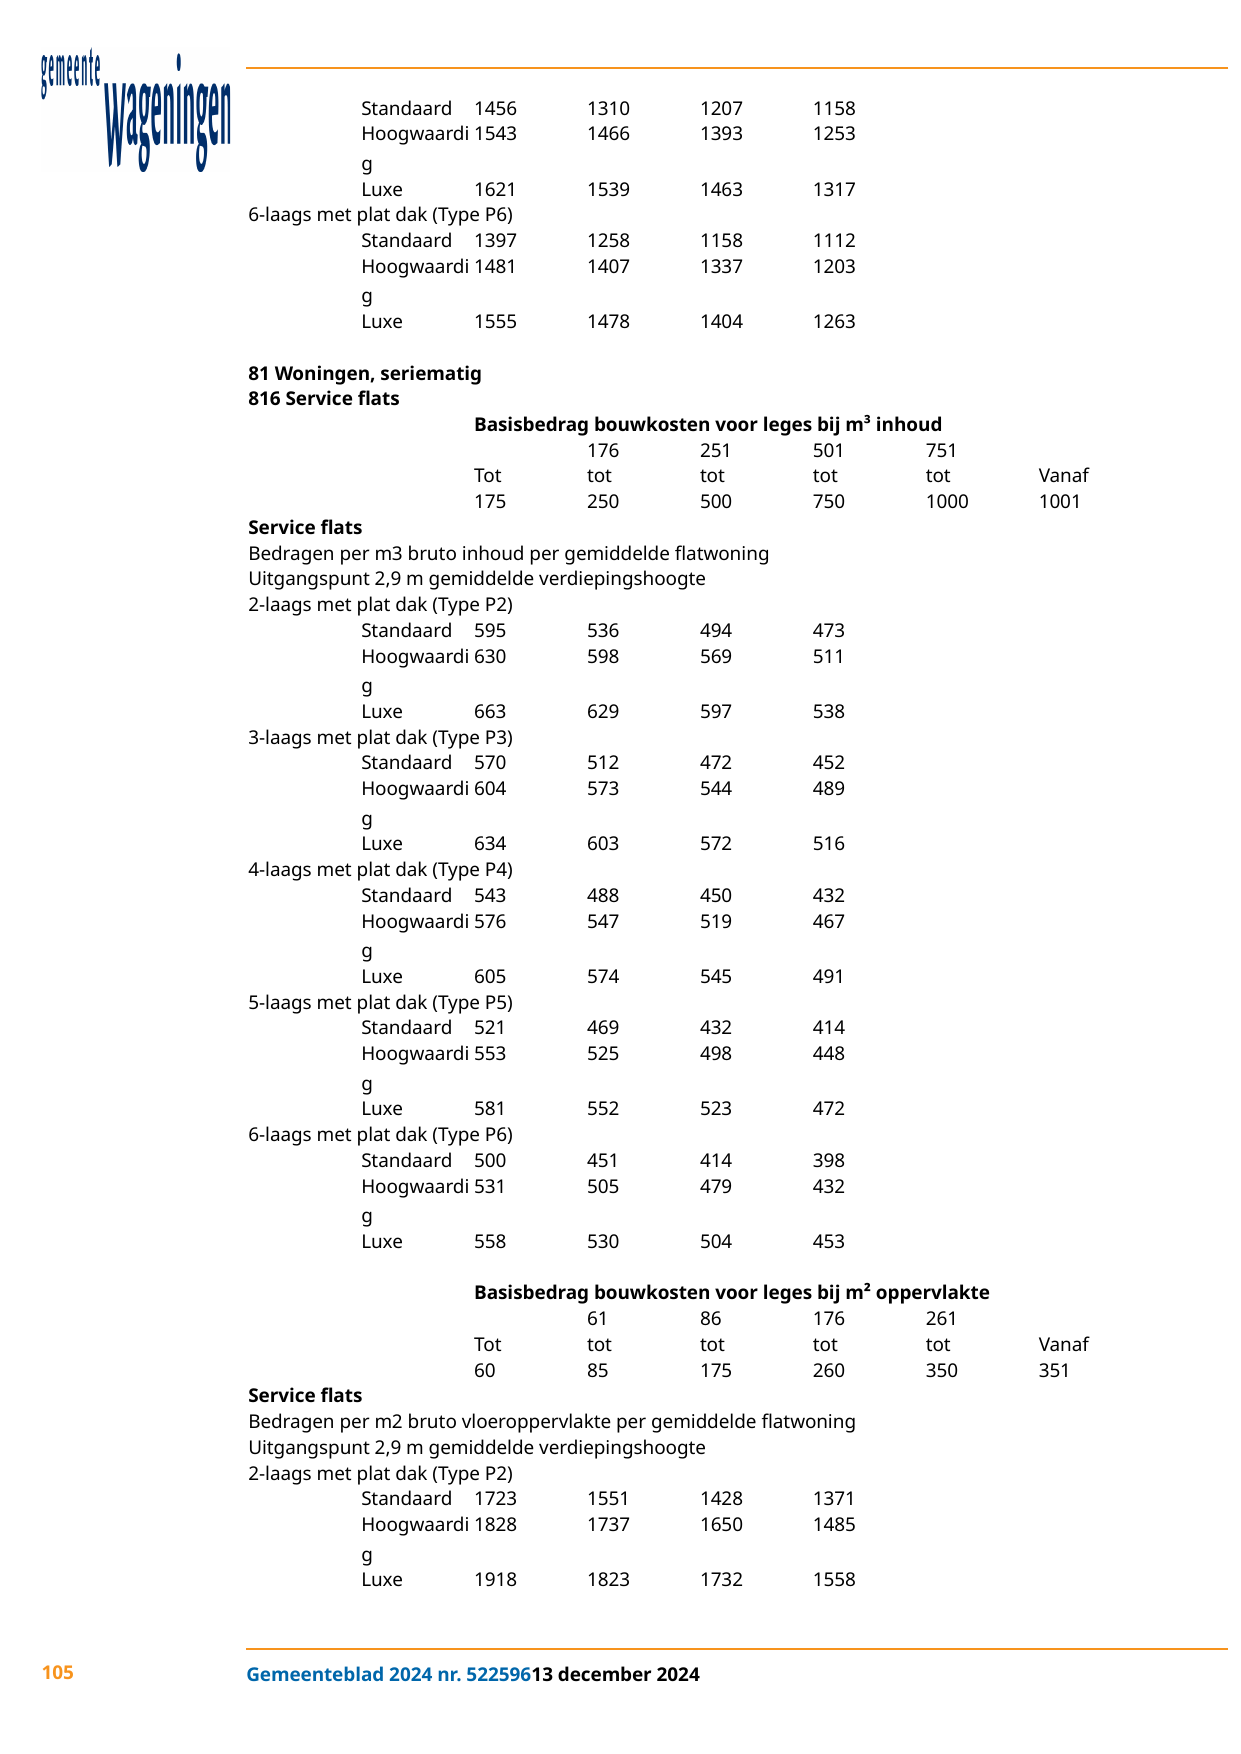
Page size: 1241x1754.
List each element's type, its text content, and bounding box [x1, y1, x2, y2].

table_cell 581 [474, 1096, 587, 1121]
table_cell 451 [587, 1147, 700, 1173]
picture [41, 47, 231, 172]
table_cell 1555 [474, 308, 587, 334]
table_cell 1551 [587, 1485, 700, 1511]
table_cell [248, 227, 361, 253]
table_cell 553 [474, 1040, 587, 1096]
table_cell [926, 360, 1038, 386]
table_cell [587, 386, 700, 411]
table_cell [1039, 1485, 1152, 1511]
table_cell [926, 1511, 1038, 1566]
table_cell [1039, 253, 1152, 308]
table_cell [813, 566, 926, 591]
table_cell 1393 [700, 121, 813, 176]
table_cell 453 [813, 1228, 926, 1254]
table_cell 816 Service flats [248, 386, 474, 411]
table_cell 572 [700, 831, 813, 856]
table_cell [1039, 540, 1152, 566]
table_cell 501 [813, 437, 926, 463]
table_cell 467 [813, 908, 926, 963]
table_cell [248, 831, 361, 856]
table_cell [1039, 227, 1152, 253]
table_cell 251 [700, 437, 813, 463]
table_cell 1456 [474, 95, 587, 121]
table_cell [700, 1121, 813, 1147]
table_cell [1039, 775, 1152, 831]
table_cell 597 [700, 698, 813, 724]
table_cell [587, 591, 700, 617]
table_cell 511 [813, 643, 926, 698]
table_cell [813, 1254, 926, 1279]
table_cell 500 [700, 489, 813, 514]
table_cell [700, 1383, 813, 1408]
table_cell 498 [700, 1040, 813, 1096]
table_cell Standaard [361, 750, 474, 775]
table_cell [926, 253, 1038, 308]
table_cell [700, 334, 813, 360]
table_cell [1039, 566, 1152, 591]
table_cell [1039, 1121, 1152, 1147]
table_cell [1039, 1566, 1152, 1592]
table_cell [587, 1460, 700, 1485]
table_cell [926, 775, 1038, 831]
table_cell [248, 698, 361, 724]
table_cell [700, 989, 813, 1014]
table_cell [926, 308, 1038, 334]
table_cell [700, 514, 813, 540]
table_cell 2-laags met plat dak (Type P2) [248, 1460, 587, 1485]
table_cell 1000 [926, 489, 1038, 514]
table_cell 1828 [474, 1511, 587, 1566]
table_cell tot [587, 1331, 700, 1357]
table_cell [1039, 1096, 1152, 1121]
table_cell [248, 617, 361, 643]
table_cell Luxe [361, 698, 474, 724]
table_cell Standaard [361, 1015, 474, 1040]
table_cell 175 [474, 489, 587, 514]
table_cell [1039, 1511, 1152, 1566]
table_cell [248, 1096, 361, 1121]
table_cell 2-laags met plat dak (Type P2) [248, 591, 587, 617]
table_cell 530 [587, 1228, 700, 1254]
table_cell Basisbedrag bouwkosten voor leges bij m³ inhoud [474, 411, 1038, 437]
table_cell [1039, 1408, 1152, 1434]
table_cell [248, 882, 361, 908]
table_cell 448 [813, 1040, 926, 1096]
table_cell 472 [813, 1096, 926, 1121]
table_cell 1543 [474, 121, 587, 176]
table_cell [1039, 1460, 1152, 1485]
table_cell 1732 [700, 1566, 813, 1592]
table_cell 605 [474, 963, 587, 989]
table_cell [248, 1147, 361, 1173]
table_cell [361, 1357, 474, 1382]
table_cell [926, 1040, 1038, 1096]
table_cell tot [700, 1331, 813, 1357]
table_cell 1621 [474, 176, 587, 202]
table_cell [1039, 176, 1152, 202]
table_cell 543 [474, 882, 587, 908]
table_cell 573 [587, 775, 700, 831]
table_cell tot [700, 463, 813, 488]
table_cell 1823 [587, 1566, 700, 1592]
table_cell [700, 724, 813, 749]
table_cell [361, 1331, 474, 1357]
table_cell 86 [700, 1305, 813, 1331]
table_cell [926, 540, 1038, 566]
table_cell Tot [474, 1331, 587, 1357]
table_cell 1207 [700, 95, 813, 121]
table_cell [1039, 963, 1152, 989]
table_cell [1039, 831, 1152, 856]
table_cell [1039, 617, 1152, 643]
table_cell [361, 411, 474, 437]
table_cell [926, 386, 1038, 411]
table_cell 473 [813, 617, 926, 643]
table_cell 1558 [813, 1566, 926, 1592]
table_cell [248, 750, 361, 775]
table_cell [248, 489, 361, 514]
table_cell 60 [474, 1357, 587, 1382]
table_cell [1039, 1254, 1152, 1279]
table_cell [813, 856, 926, 882]
table_cell tot [813, 1331, 926, 1357]
table_cell 61 [587, 1305, 700, 1331]
table_cell [813, 591, 926, 617]
table_cell 1310 [587, 95, 700, 121]
table_cell [248, 253, 361, 308]
table_cell 1485 [813, 1511, 926, 1566]
table_cell Luxe [361, 963, 474, 989]
table_cell Luxe [361, 1096, 474, 1121]
table_cell [926, 1121, 1038, 1147]
table_cell [813, 1383, 926, 1408]
table_cell Standaard [361, 227, 474, 253]
table_cell [361, 1305, 474, 1331]
table_cell [926, 963, 1038, 989]
table_cell 81 Woningen, seriematig [248, 360, 587, 386]
table_cell [474, 1383, 587, 1408]
table_cell 525 [587, 1040, 700, 1096]
table_cell [1039, 308, 1152, 334]
table_cell [926, 989, 1038, 1014]
table_cell 488 [587, 882, 700, 908]
table_cell [926, 617, 1038, 643]
table_cell [474, 386, 587, 411]
table_cell [248, 963, 361, 989]
table_cell 250 [587, 489, 700, 514]
table_cell [700, 202, 813, 227]
table_cell 1263 [813, 308, 926, 334]
table_cell [813, 1460, 926, 1485]
table_cell 523 [700, 1096, 813, 1121]
table_cell 1407 [587, 253, 700, 308]
table_cell 1317 [813, 176, 926, 202]
table_cell Luxe [361, 1566, 474, 1592]
table_cell 3-laags met plat dak (Type P3) [248, 724, 587, 749]
table_cell 500 [474, 1147, 587, 1173]
table_cell Hoogwaardig [361, 121, 474, 176]
table_cell [926, 1228, 1038, 1254]
table_cell 516 [813, 831, 926, 856]
table_cell [248, 121, 361, 176]
table_cell Luxe [361, 1228, 474, 1254]
table_cell [926, 882, 1038, 908]
table_cell [1039, 750, 1152, 775]
table_cell [248, 1015, 361, 1040]
table_cell Standaard [361, 1485, 474, 1511]
table_cell [248, 95, 361, 121]
table_cell 544 [700, 775, 813, 831]
table_cell [1039, 1434, 1152, 1460]
table_cell [248, 411, 361, 437]
table_cell [248, 775, 361, 831]
table_cell 576 [474, 908, 587, 963]
table_cell [587, 360, 700, 386]
table_cell 1481 [474, 253, 587, 308]
table_cell [813, 386, 926, 411]
table_cell [587, 1383, 700, 1408]
table_cell [587, 856, 700, 882]
table_cell [813, 724, 926, 749]
table_cell 1723 [474, 1485, 587, 1511]
table_cell [248, 1566, 361, 1592]
table_cell 629 [587, 698, 700, 724]
table_cell Standaard [361, 1147, 474, 1173]
table_cell 1466 [587, 121, 700, 176]
table_cell 1397 [474, 227, 587, 253]
table_cell [700, 1254, 813, 1279]
table_cell [926, 227, 1038, 253]
table_cell [926, 566, 1038, 591]
table_cell [813, 1434, 926, 1460]
table_cell 1203 [813, 253, 926, 308]
table_cell 414 [700, 1147, 813, 1173]
table_cell 432 [813, 1173, 926, 1228]
table_cell [248, 1254, 361, 1279]
table_cell 531 [474, 1173, 587, 1228]
table_cell 489 [813, 775, 926, 831]
table_cell 1428 [700, 1485, 813, 1511]
table_cell Tot [474, 463, 587, 488]
table_cell [1039, 1173, 1152, 1228]
table_cell 6-laags met plat dak (Type P6) [248, 202, 587, 227]
table_cell [248, 308, 361, 334]
table_cell 432 [813, 882, 926, 908]
table_cell [813, 989, 926, 1014]
table_cell Basisbedrag bouwkosten voor leges bij m² oppervlakte [474, 1280, 1152, 1305]
table_cell [926, 1147, 1038, 1173]
table_cell [926, 1383, 1038, 1408]
table_cell 536 [587, 617, 700, 643]
table_cell [248, 1228, 361, 1254]
table_cell Service flats [248, 514, 474, 540]
table_cell [1039, 1228, 1152, 1254]
table_cell [361, 489, 474, 514]
table_cell [248, 334, 361, 360]
table_cell [700, 360, 813, 386]
table_cell [926, 121, 1038, 176]
table_cell 547 [587, 908, 700, 963]
table_cell [474, 1254, 587, 1279]
table_cell [474, 334, 587, 360]
table_cell 750 [813, 489, 926, 514]
table_cell [587, 514, 700, 540]
table_cell [248, 1280, 361, 1305]
table_cell [248, 437, 361, 463]
table_cell [700, 386, 813, 411]
table_cell 604 [474, 775, 587, 831]
table_cell 519 [700, 908, 813, 963]
table_cell [1039, 334, 1152, 360]
table_cell 634 [474, 831, 587, 856]
table_cell Uitgangspunt 2,9 m gemiddelde verdiepingshoogte [248, 566, 813, 591]
table_cell [248, 1511, 361, 1566]
table_cell [700, 1460, 813, 1485]
table_cell Bedragen per m2 bruto vloeroppervlakte per gemiddelde flatwoning [248, 1408, 1038, 1434]
table_cell 175 [700, 1357, 813, 1382]
table_cell tot [813, 463, 926, 488]
table_cell 85 [587, 1357, 700, 1382]
table_cell Hoogwaardig [361, 1511, 474, 1566]
table_cell 751 [926, 437, 1038, 463]
table_cell [1039, 411, 1152, 437]
table_cell 472 [700, 750, 813, 775]
table_cell 494 [700, 617, 813, 643]
table_cell 479 [700, 1173, 813, 1228]
table_cell [813, 202, 926, 227]
table_cell 5-laags met plat dak (Type P5) [248, 989, 587, 1014]
table_cell [926, 1485, 1038, 1511]
table_cell 432 [700, 1015, 813, 1040]
table_cell 545 [700, 963, 813, 989]
table_cell [926, 95, 1038, 121]
table_cell 603 [587, 831, 700, 856]
table_cell [1039, 698, 1152, 724]
table_cell [587, 202, 700, 227]
table_cell [474, 437, 587, 463]
table_cell [248, 1305, 361, 1331]
table_cell Hoogwaardig [361, 1173, 474, 1228]
table_cell 469 [587, 1015, 700, 1040]
table_cell [926, 908, 1038, 963]
table_cell Hoogwaardig [361, 908, 474, 963]
table_cell 1258 [587, 227, 700, 253]
table_cell 261 [926, 1305, 1038, 1331]
table_cell 1650 [700, 1511, 813, 1566]
table_cell [1039, 856, 1152, 882]
table_cell [1039, 386, 1152, 411]
table_cell 663 [474, 698, 587, 724]
table_cell 398 [813, 1147, 926, 1173]
table_cell [1039, 121, 1152, 176]
table_cell 595 [474, 617, 587, 643]
table_cell Vanaf [1039, 463, 1152, 488]
table_cell 570 [474, 750, 587, 775]
table_cell 1539 [587, 176, 700, 202]
table_cell [248, 1040, 361, 1096]
table_cell [813, 334, 926, 360]
table_cell [926, 698, 1038, 724]
table_cell [248, 463, 361, 488]
table_cell 176 [587, 437, 700, 463]
table_cell 1158 [700, 227, 813, 253]
table_cell 450 [700, 882, 813, 908]
table_cell [1039, 514, 1152, 540]
table_cell Bedragen per m3 bruto inhoud per gemiddelde flatwoning [248, 540, 926, 566]
table_cell 1371 [813, 1485, 926, 1511]
table_cell [1039, 1015, 1152, 1040]
table_cell 414 [813, 1015, 926, 1040]
table_cell 491 [813, 963, 926, 989]
table_cell 1158 [813, 95, 926, 121]
table_cell [474, 1305, 587, 1331]
table_cell 1918 [474, 1566, 587, 1592]
table_cell 512 [587, 750, 700, 775]
table_cell [1039, 1383, 1152, 1408]
table_cell [248, 176, 361, 202]
table_cell [587, 724, 700, 749]
table_cell [474, 514, 587, 540]
table_cell Hoogwaardig [361, 1040, 474, 1096]
table_cell 1404 [700, 308, 813, 334]
table_cell [1039, 360, 1152, 386]
table_cell [926, 724, 1038, 749]
table_cell [248, 1173, 361, 1228]
table_cell [1039, 1040, 1152, 1096]
table_cell [1039, 882, 1152, 908]
table_cell [926, 643, 1038, 698]
table_cell Standaard [361, 95, 474, 121]
table_cell [361, 437, 474, 463]
table_cell [587, 989, 700, 1014]
table_cell tot [926, 463, 1038, 488]
table_cell 505 [587, 1173, 700, 1228]
table_cell Hoogwaardig [361, 253, 474, 308]
table_cell [361, 1254, 474, 1279]
table_cell [1039, 989, 1152, 1014]
table_cell 260 [813, 1357, 926, 1382]
table_cell [248, 1357, 361, 1382]
table_cell [248, 908, 361, 963]
table_cell 1001 [1039, 489, 1152, 514]
table_cell [926, 750, 1038, 775]
table_cell Hoogwaardig [361, 775, 474, 831]
table_cell [1039, 437, 1152, 463]
table_cell 1737 [587, 1511, 700, 1566]
table_cell Luxe [361, 831, 474, 856]
table_cell [926, 1173, 1038, 1228]
table_cell [587, 1254, 700, 1279]
table_cell 521 [474, 1015, 587, 1040]
table_cell 6-laags met plat dak (Type P6) [248, 1121, 587, 1147]
table_cell [1039, 202, 1152, 227]
table_cell [926, 1015, 1038, 1040]
table_cell [361, 334, 474, 360]
table_cell 504 [700, 1228, 813, 1254]
table_cell 4-laags met plat dak (Type P4) [248, 856, 587, 882]
table_cell [587, 334, 700, 360]
table_cell Service flats [248, 1383, 474, 1408]
table_cell [926, 334, 1038, 360]
table_cell [1039, 1147, 1152, 1173]
table_cell Uitgangspunt 2,9 m gemiddelde verdiepingshoogte [248, 1434, 813, 1460]
table_cell Standaard [361, 882, 474, 908]
table_cell [926, 514, 1038, 540]
table_cell 574 [587, 963, 700, 989]
table_cell [700, 591, 813, 617]
table_cell 452 [813, 750, 926, 775]
table_cell [1039, 908, 1152, 963]
table_cell [926, 202, 1038, 227]
table_cell 1253 [813, 121, 926, 176]
table_cell Luxe [361, 176, 474, 202]
table_cell [700, 856, 813, 882]
table_cell [1039, 724, 1152, 749]
table_cell Luxe [361, 308, 474, 334]
table_cell 1478 [587, 308, 700, 334]
table_cell [926, 1254, 1038, 1279]
table_cell [248, 1485, 361, 1511]
table_cell 538 [813, 698, 926, 724]
table_cell [361, 463, 474, 488]
table_cell [1039, 1305, 1152, 1331]
table_cell Standaard [361, 617, 474, 643]
table_cell tot [926, 1331, 1038, 1357]
table_cell [926, 831, 1038, 856]
table_cell 598 [587, 643, 700, 698]
table_cell Vanaf [1039, 1331, 1152, 1357]
table_cell Hoogwaardig [361, 643, 474, 698]
table_cell [1039, 95, 1152, 121]
table_cell [248, 643, 361, 698]
table_cell 350 [926, 1357, 1038, 1382]
table_cell 569 [700, 643, 813, 698]
table_cell [926, 856, 1038, 882]
table_cell 176 [813, 1305, 926, 1331]
table_cell [813, 514, 926, 540]
table_cell tot [587, 463, 700, 488]
table_cell 630 [474, 643, 587, 698]
table_cell [926, 176, 1038, 202]
table_cell 1112 [813, 227, 926, 253]
table_cell [926, 1460, 1038, 1485]
table_cell [1039, 591, 1152, 617]
table_cell 552 [587, 1096, 700, 1121]
table_cell [361, 1280, 474, 1305]
table_cell 558 [474, 1228, 587, 1254]
table_cell [926, 591, 1038, 617]
table_cell [926, 1566, 1038, 1592]
table_cell 1463 [700, 176, 813, 202]
table_cell [926, 1096, 1038, 1121]
table_cell [1039, 643, 1152, 698]
table_cell [813, 1121, 926, 1147]
table_cell 1337 [700, 253, 813, 308]
table_cell [248, 1331, 361, 1357]
table_cell [587, 1121, 700, 1147]
table_cell 351 [1039, 1357, 1152, 1382]
table_cell [926, 1434, 1038, 1460]
table_cell [813, 360, 926, 386]
